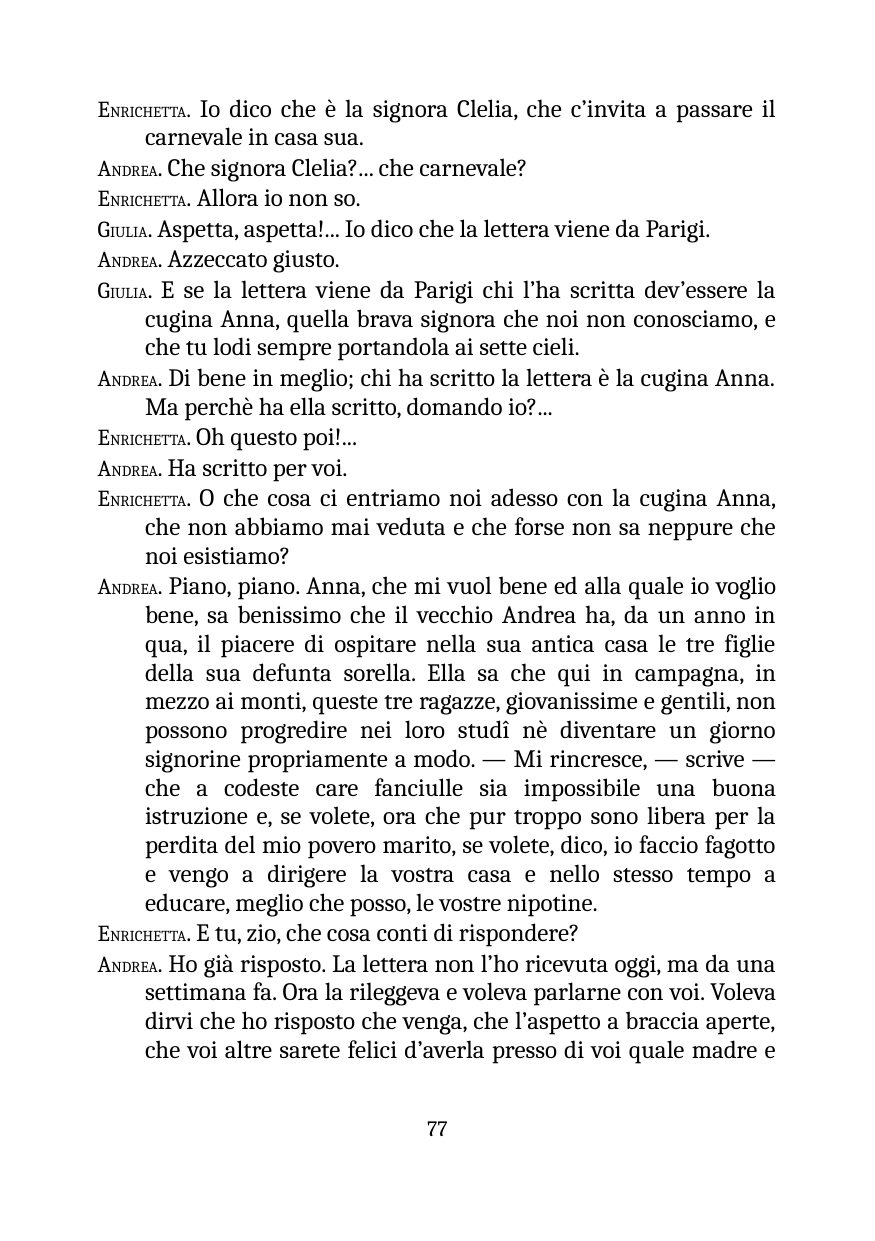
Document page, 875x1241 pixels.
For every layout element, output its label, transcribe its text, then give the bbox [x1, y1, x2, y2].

text Andrea. Che signora Clelia?... che carnevale? [97, 154, 777, 182]
text Andrea. Piano, piano. Anna, che mi vuol bene ed alla quale io voglio bene, sa benissimo che il vecchio Andrea ha, da un anno in qua, il piacere di ospitare nella sua antica casa le tre figlie della sua defunta sorella. Ella sa che qui in campagna, in mezzo ai monti, queste tre ragazze, giovanissime e gentili, non possono progredire nei loro studî nè diventare un giorno signorine propriamente a modo. — Mi rincresce, — scrive — che a codeste care fanciulle sia impossibile una buona istruzione e, se volete, ora che pur troppo sono libera per la perdita del mio povero marito, se volete, dico, io faccio fagotto e vengo a dirigere la vostra casa e nello stesso tempo a educare, meglio che posso, le vostre nipotine. [97, 572, 777, 917]
text Enrichetta. Allora io non so. [97, 184, 777, 213]
text Enrichetta. E tu, zio, che cosa conti di rispondere? [97, 919, 777, 948]
text Andrea. Ha scritto per voi. [97, 454, 777, 482]
text Giulia. E se la lettera viene da Parigi chi l’ha scritta dev’essere la cugina Anna, quella brava signora che noi non conosciamo, e che tu lodi sempre portandola ai sette cieli. [97, 276, 777, 362]
text Enrichetta. Oh questo poi!... [97, 423, 777, 452]
text Andrea. Ho già risposto. La lettera non l’ho ricevuta oggi, ma da una settimana fa. Ora la rileggeva e voleva parlarne con voi. Voleva dirvi che ho risposto che venga, che l’aspetto a braccia aperte, che voi altre sarete felici d’averla presso di voi quale madre e [97, 949, 777, 1064]
text Andrea. Di bene in meglio; chi ha scritto la lettera è la cugina Anna. Ma perchè ha ella scritto, domando io?... [97, 364, 777, 421]
text Enrichetta. O che cosa ci entriamo noi adesso con la cugina Anna, che non abbiamo mai veduta e che forse non sa neppure che noi esistiamo? [97, 484, 777, 570]
text Enrichetta. Io dico che è la signora Clelia, che c’invita a passare il carnevale in casa sua. [97, 94, 777, 152]
text Andrea. Azzeccato giusto. [97, 245, 777, 274]
text Giulia. Aspetta, aspetta!... Io dico che la lettera viene da Parigi. [97, 215, 777, 243]
